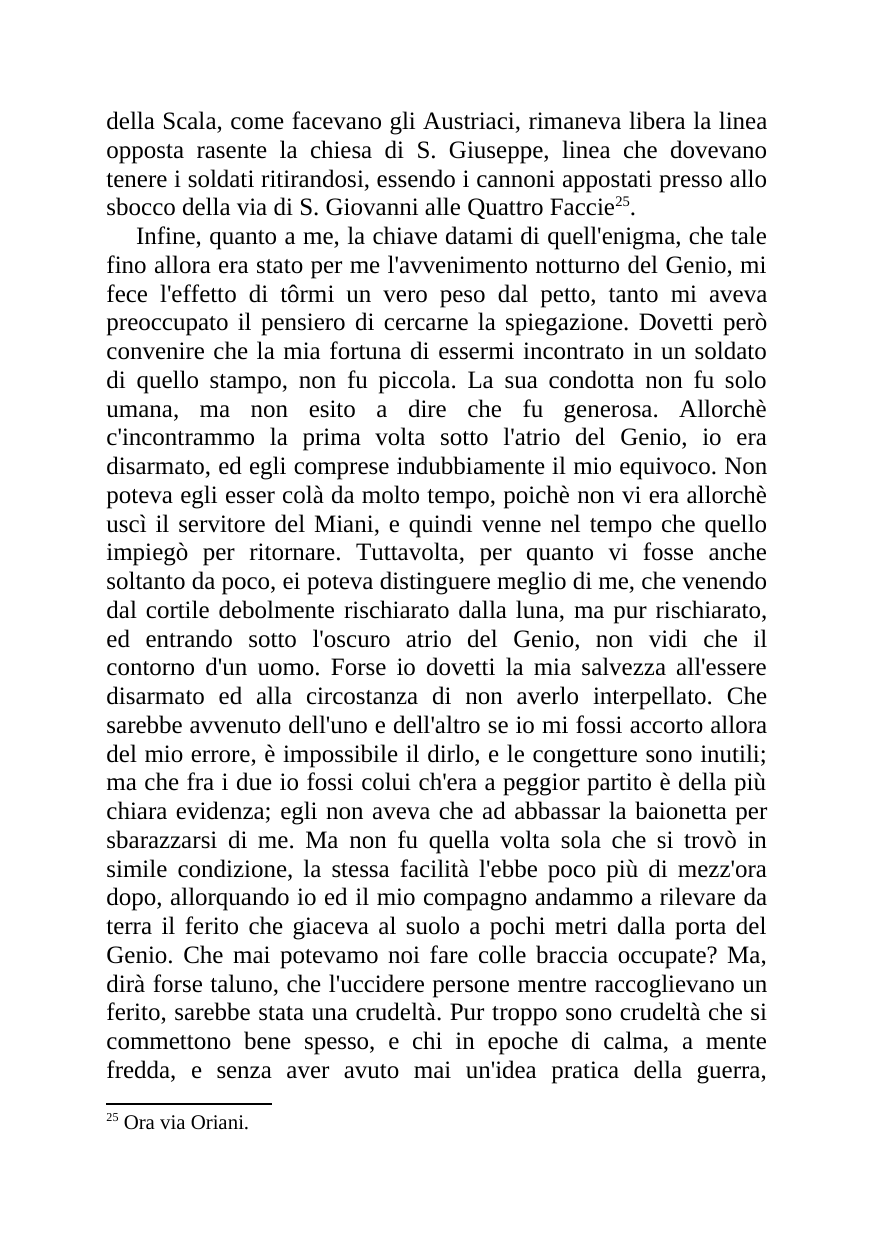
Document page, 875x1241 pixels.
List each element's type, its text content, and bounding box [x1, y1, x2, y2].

text Ora via Oriani. [106, 1110, 768, 1134]
text Infine, quanto a me, la chiave datami di quell'enigma, che tale fino allora era stato per me l'avvenimento notturno del Genio, mi fece l'effetto di tôrmi un vero peso dal petto, tanto mi aveva preoccupato il pensiero di cercarne la spiegazione. Dovetti però convenire che la mia fortuna di essermi incontrato in un soldato di quello stampo, non fu piccola. La sua condotta non fu solo umana, ma non esito a dire che fu generosa. Allorchè c'incontrammo la prima volta sotto l'atrio del Genio, io era disarmato, ed egli comprese indubbiamente il mio equivoco. Non poteva egli esser colà da molto tempo, poichè non vi era allorchè uscì il servitore del Miani, e quindi venne nel tempo che quello impiegò per ritornare. Tuttavolta, per quanto vi fosse anche soltanto da poco, ei poteva distinguere meglio di me, che venendo dal cortile debolmente rischiarato dalla luna, ma pur rischiarato, ed entrando sotto l'oscuro atrio del Genio, non vidi che il contorno d'un uomo. Forse io dovetti la mia salvezza all'essere disarmato ed alla circostanza di non averlo interpellato. Che sarebbe avvenuto dell'uno e dell'altro se io mi fossi accorto allora del mio errore, è impossibile il dirlo, e le congetture sono inutili; ma che fra i due io fossi colui ch'era a peggior partito è della più chiara evidenza; egli non aveva che ad abbassar la baionetta per sbarazzarsi di me. Ma non fu quella volta sola che si trovò in simile condizione, la stessa facilità l'ebbe poco più di mezz'ora dopo, allorquando io ed il mio compagno andammo a rilevare da terra il ferito che giaceva al suolo a pochi metri dalla porta del Genio. Che mai potevamo noi fare colle braccia occupate? Ma, dirà forse taluno, che l'uccidere persone mentre raccoglievano un ferito, sarebbe stata una crudeltà. Pur troppo sono crudeltà che si commettono bene spesso, e chi in epoche di calma, a mente fredda, e senza aver avuto mai un'idea pratica della guerra, [106, 221, 768, 1084]
text della Scala, come facevano gli Austriaci, rimaneva libera la linea opposta rasente la chiesa di S. Giuseppe, linea che dovevano tenere i soldati ritirandosi, essendo i cannoni appostati presso allo sbocco della via di S. Giovanni alle Quattro Faccie. [106, 106, 768, 221]
